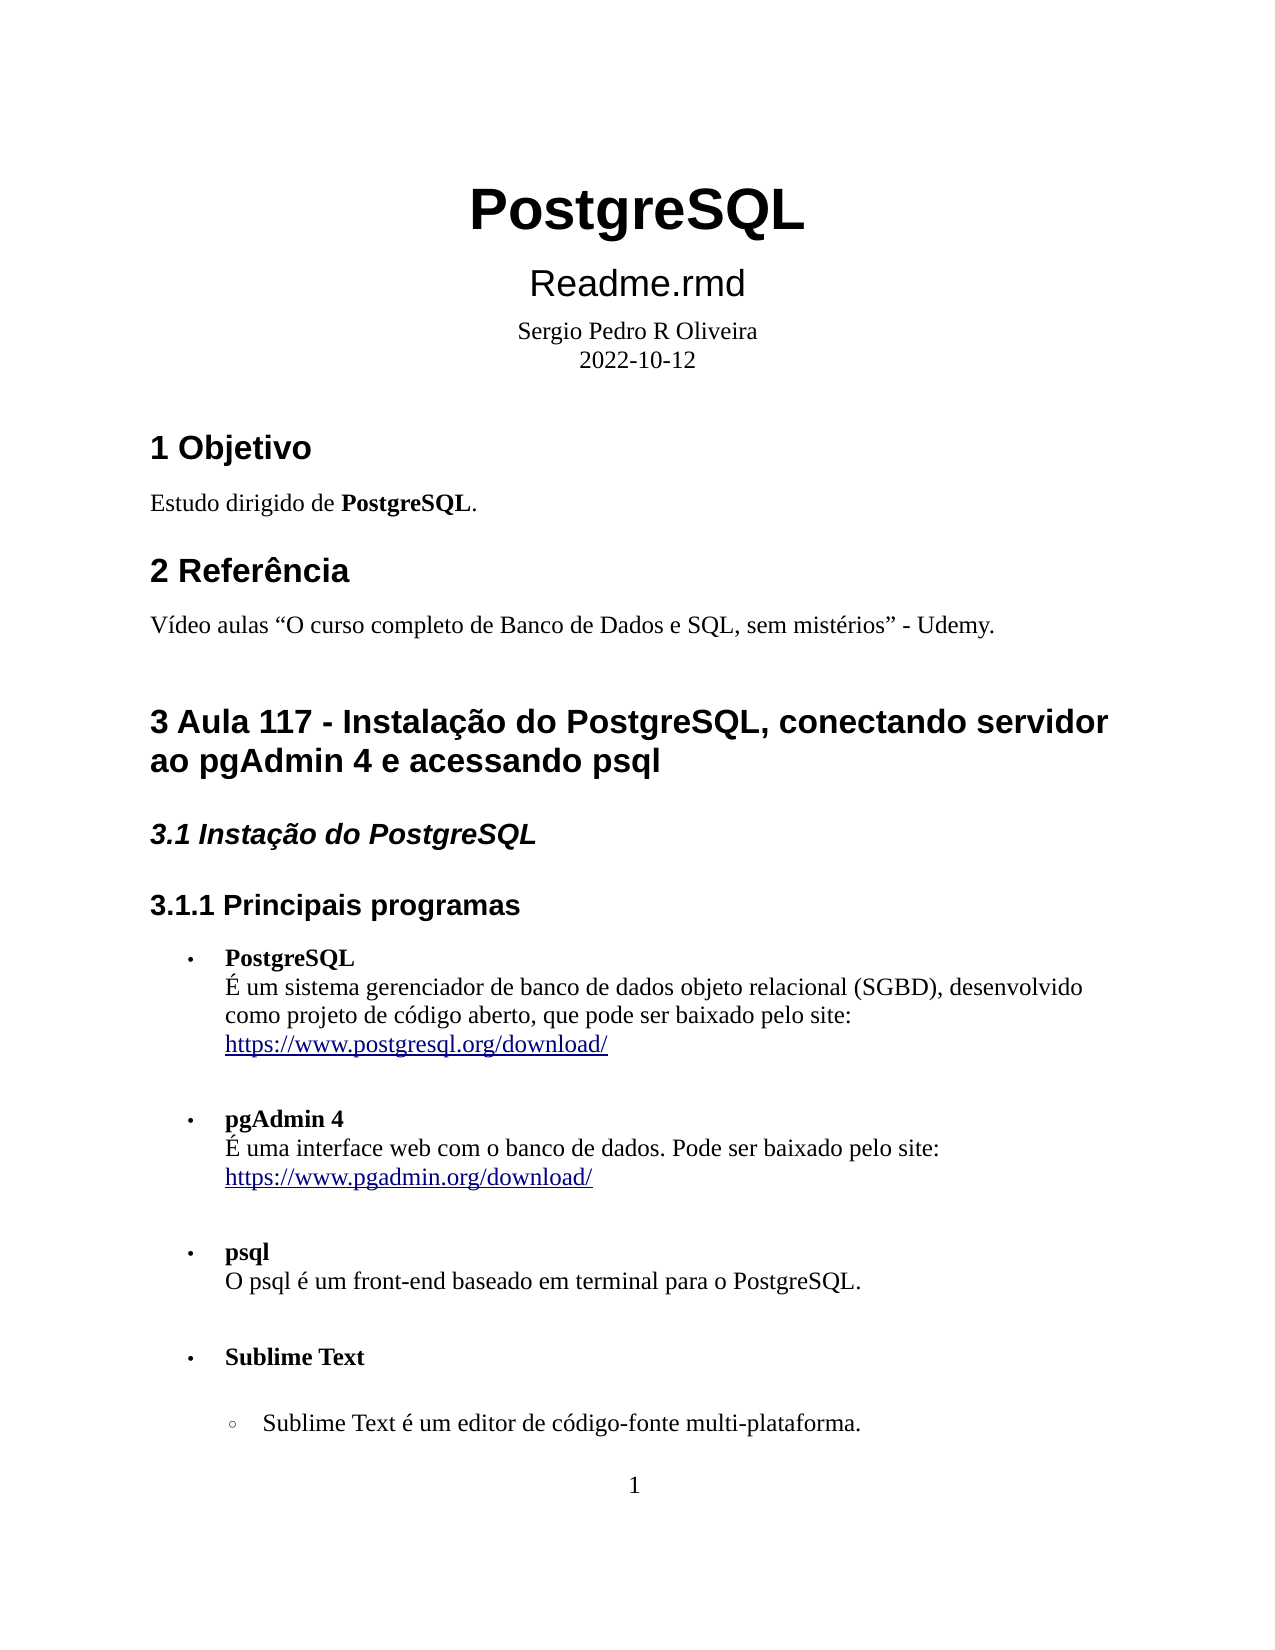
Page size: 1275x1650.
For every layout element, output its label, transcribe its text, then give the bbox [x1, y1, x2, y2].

list Sublime Text [187, 1342, 1125, 1399]
text Sergio Pedro R Oliveira [150, 316, 1125, 345]
subtitle 3.1.1 Principais programas [150, 888, 1125, 921]
text Estudo dirigido de PostgreSQL. [150, 488, 1125, 517]
text Vídeo aulas “O curso completo de Banco de Dados e SQL, sem mistérios” - Udemy. [150, 611, 1125, 639]
subtitle 3 Aula 117 - Instalação do PostgreSQL, conectando servidor ao pgAdmin 4 e acessando psql [150, 702, 1125, 779]
subtitle Readme.rmd [150, 261, 1125, 304]
list PostgreSQL É um sistema gerenciador de banco de dados objeto relacional (SGBD), desenvolvido como projeto de código aberto, que pode ser baixado pelo site: https://www.postgresql.org/download/ [187, 943, 1125, 1087]
text 2022-10-12 [150, 345, 1125, 374]
subtitle 1 Objetivo [150, 428, 1125, 466]
subtitle 2 Referência [150, 551, 1125, 589]
list pgAdmin 4 É uma interface web com o banco de dados. Pode ser baixado pelo site: https://www.pgadmin.org/download/ [187, 1104, 1125, 1219]
title PostgreSQL [150, 175, 1125, 242]
subtitle 3.1 Instação do PostgreSQL [150, 817, 1125, 850]
list Sublime Text é um editor de código-fonte multi-plataforma. [225, 1408, 1125, 1437]
list psql O psql é um front-end baseado em terminal para o PostgreSQL. [187, 1237, 1125, 1324]
